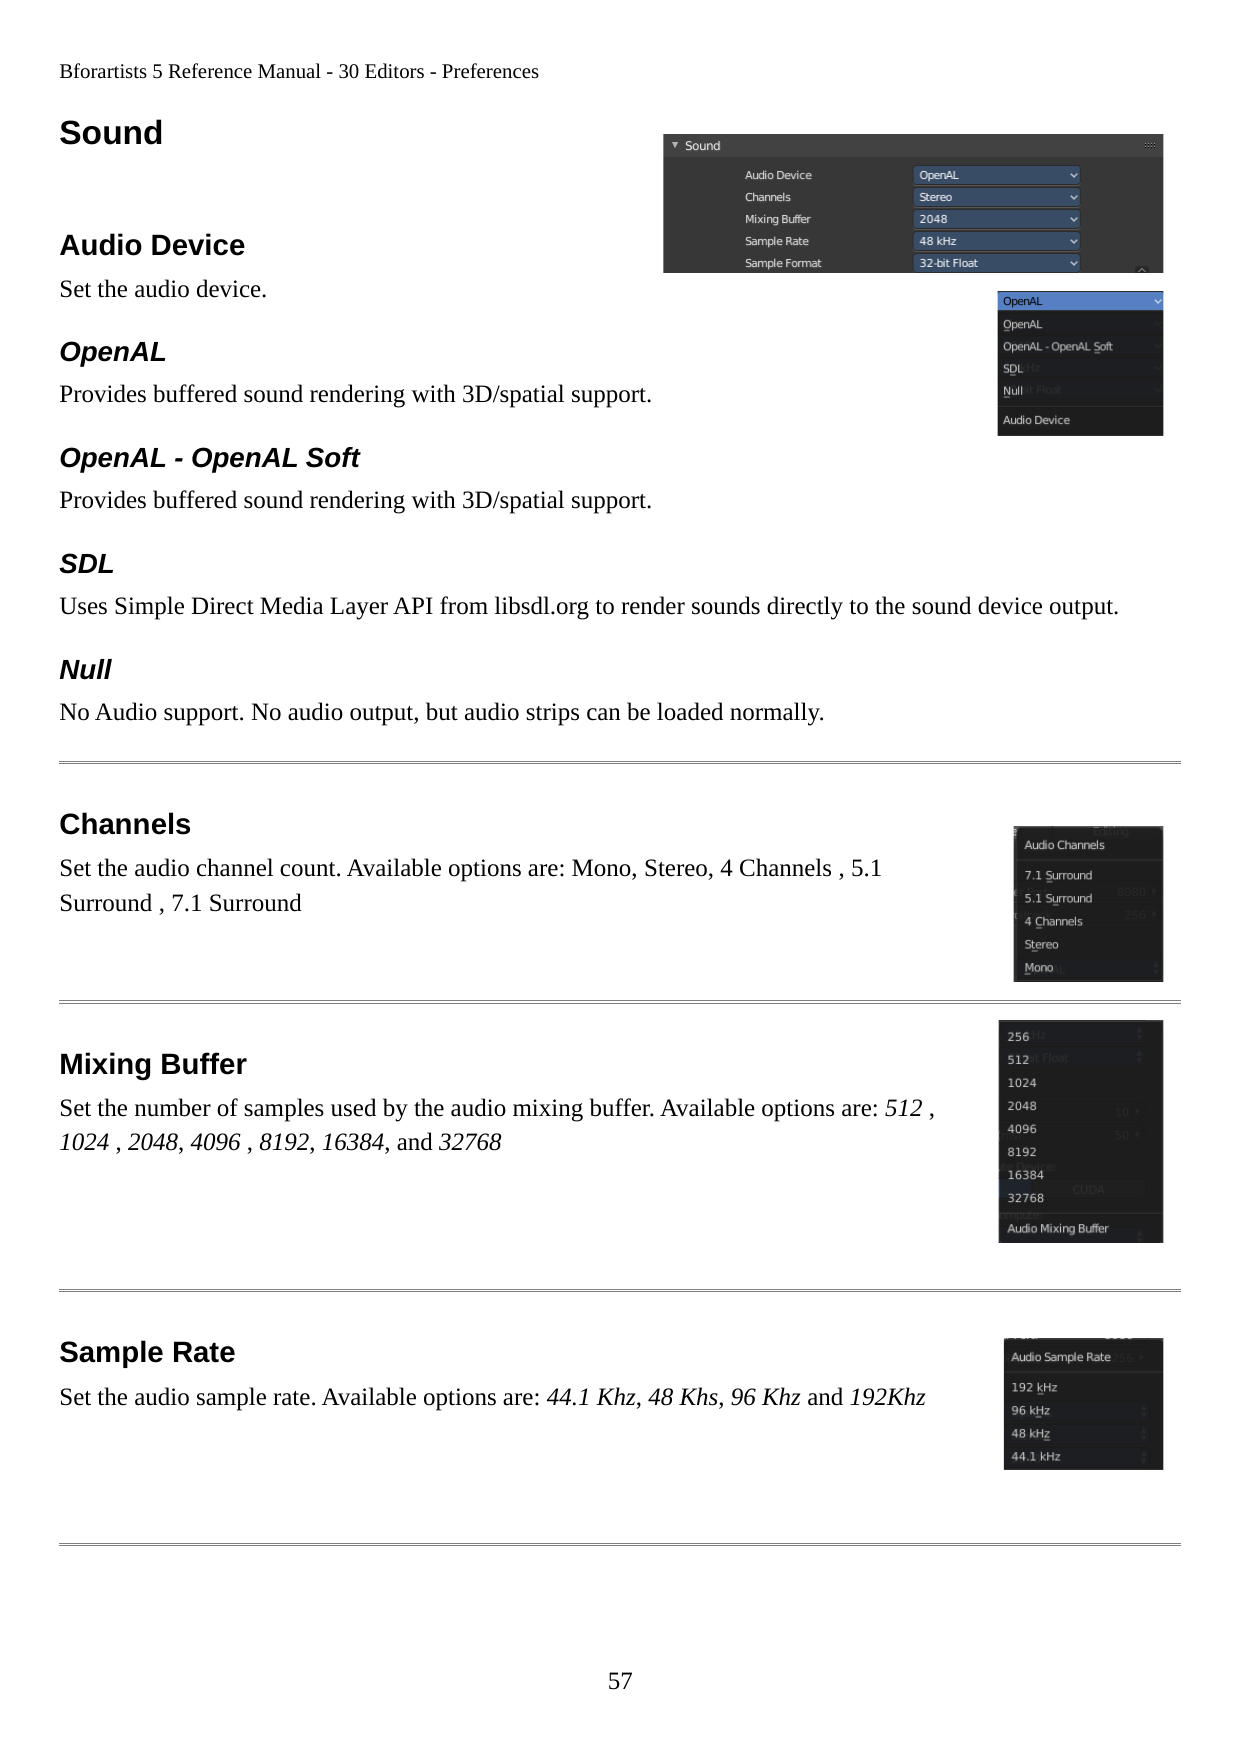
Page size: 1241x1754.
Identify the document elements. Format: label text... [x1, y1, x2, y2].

subtitle Sample Rate [59, 1335, 1181, 1369]
picture [663, 134, 1164, 273]
subtitle SDL [59, 547, 1181, 579]
subtitle Mixing Buffer [59, 1047, 998, 1081]
picture [1013, 826, 1164, 982]
text Set the number of samples used by the audio mixing buffer. Available options are: 512 , 1024 , 2048, 4096 , 8192, 16384, and 32768 [59, 1093, 998, 1156]
picture [997, 291, 1164, 436]
subtitle Audio Device [59, 227, 663, 261]
subtitle Channels [59, 807, 1181, 841]
text Provides buffered sound rendering with 3D/spatial support. [59, 379, 997, 408]
text Provides buffered sound rendering with 3D/spatial support. [59, 486, 1181, 514]
subtitle OpenAL [59, 335, 997, 367]
subtitle Null [59, 653, 1181, 685]
text Uses Simple Direct Media Layer API from libsdl.org to render sounds directly to the sound device output. [59, 591, 1181, 620]
subtitle OpenAL - OpenAL Soft [59, 441, 1181, 473]
subtitle [1164, 1047, 1181, 1081]
text No Audio support. No audio output, but audio strips can be loaded normally. [59, 697, 1181, 726]
picture [998, 1020, 1164, 1243]
text Set the audio channel count. Available options are: Mono, Stereo, 4 Channels , 5.1 Surround , 7.1 Surround [59, 853, 1013, 917]
subtitle Sound [59, 113, 1181, 151]
subtitle [1164, 335, 1181, 367]
text Set the audio device. [59, 274, 1181, 302]
picture [1003, 1338, 1164, 1470]
subtitle [1164, 227, 1181, 261]
text Set the audio sample rate. Available options are: 44.1 Khz, 48 Khs, 96 Khz and 192Khz [59, 1382, 1003, 1410]
